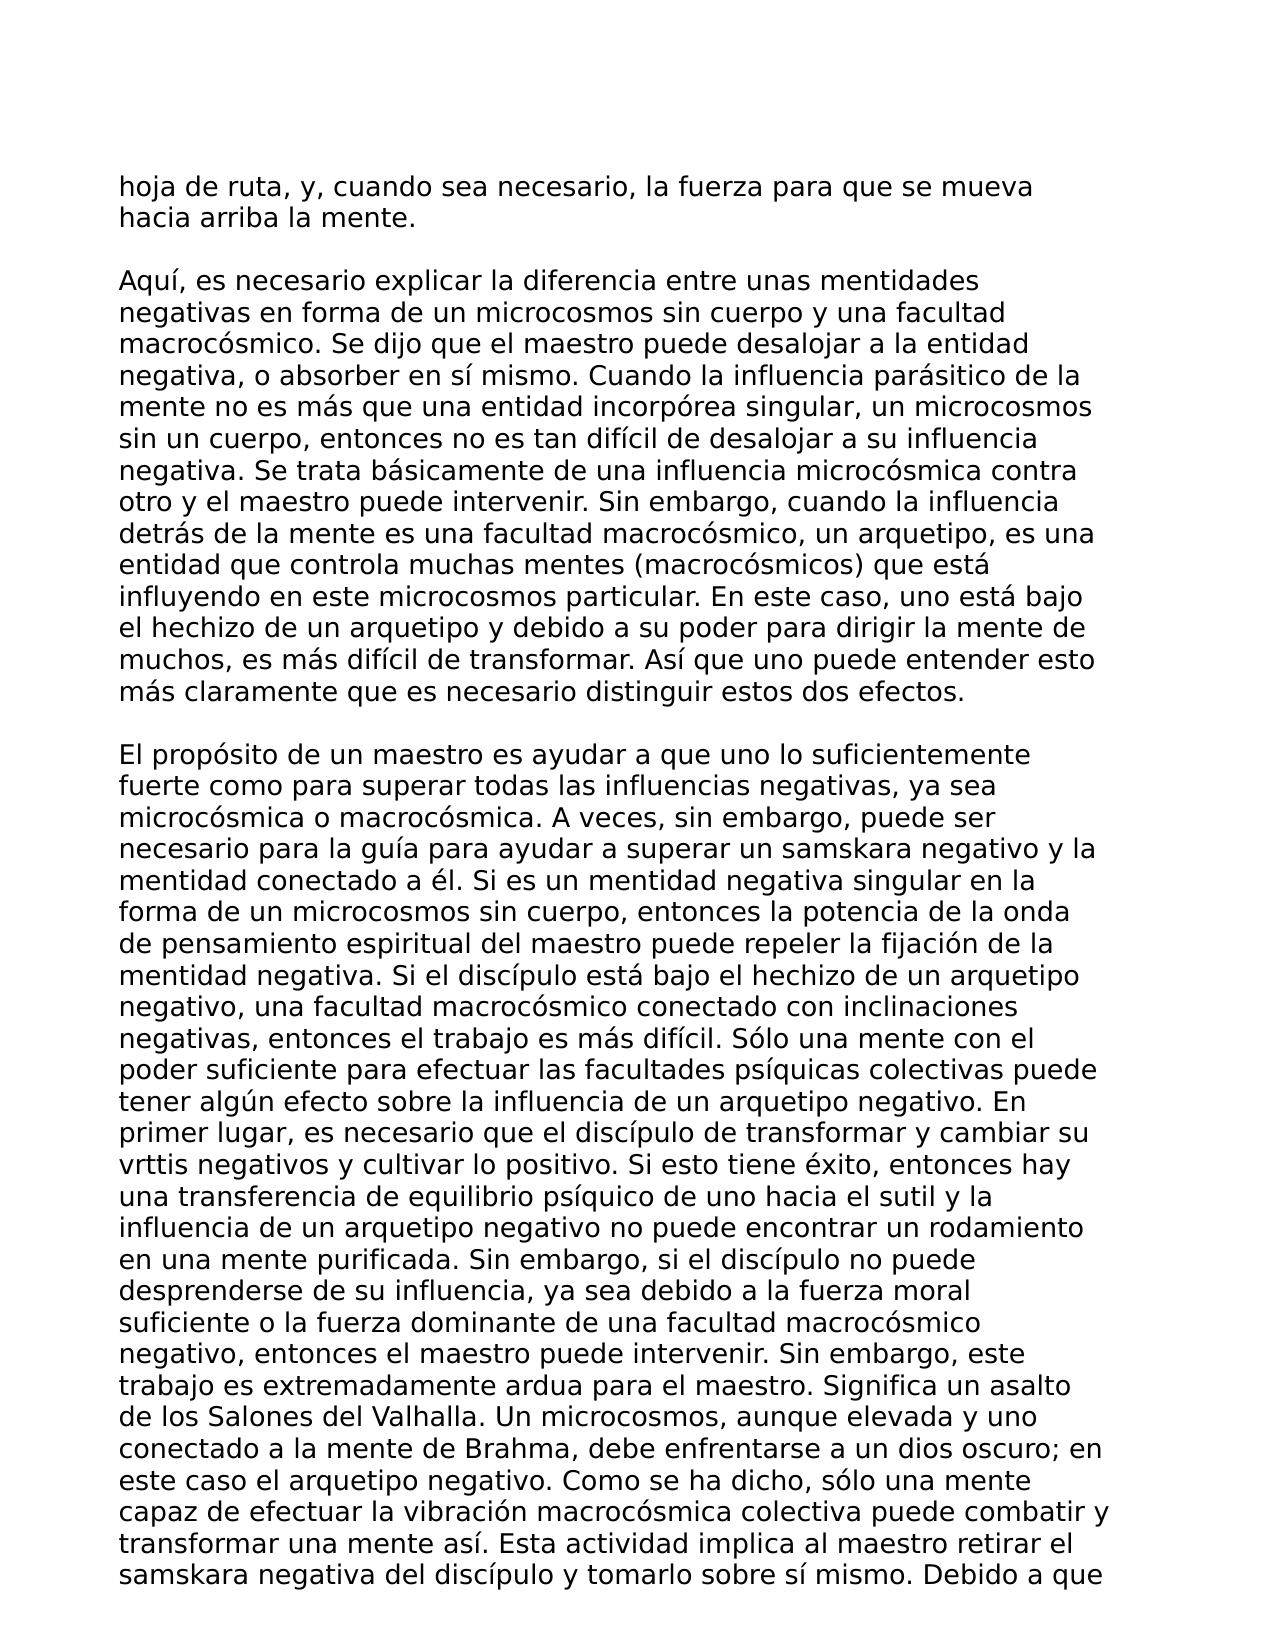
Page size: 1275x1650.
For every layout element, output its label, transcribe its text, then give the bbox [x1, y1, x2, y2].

text hoja de ruta, y, cuando sea necesario, la fuerza para que se mueva hacia arriba la mente. [118, 171, 1101, 234]
text Aquí, es necesario explicar la diferencia entre unas mentidades negativas en forma de un microcosmos sin cuerpo y una facultad macrocósmico. Se dijo que el maestro puede desalojar a la entidad negativa, o absorber en sí mismo. Cuando la influencia parásitico de la mente no es más que una entidad incorpórea singular, un microcosmos sin un cuerpo, entonces no es tan difícil de desalojar a su influencia negativa. Se trata básicamente de una influencia microcósmica contra otro y el maestro puede intervenir. Sin embargo, cuando la influencia detrás de la mente es una facultad macrocósmico, un arquetipo, es una entidad que controla muchas mentes (macrocósmicos) que está influyendo en este microcosmos particular. En este caso, uno está bajo el hechizo de un arquetipo y debido a su poder para dirigir la mente de muchos, es más difícil de transformar. Así que uno puede entender esto más claramente que es necesario distinguir estos dos efectos. [118, 266, 1101, 707]
text El propósito de un maestro es ayudar a que uno lo suficientemente fuerte como para superar todas las influencias negativas, ya sea microcósmica o macrocósmica. A veces, sin embargo, puede ser necesario para la guía para ayudar a superar un samskara negativo y la mentidad conectado a él. Si es un mentidad negativa singular en la forma de un microcosmos sin cuerpo, entonces la potencia de la onda de pensamiento espiritual del maestro puede repeler la fijación de la mentidad negativa. Si el discípulo está bajo el hechizo de un arquetipo negativo, una facultad macrocósmico conectado con inclinaciones negativas, entonces el trabajo es más difícil. Sólo una mente con el poder suficiente para efectuar las facultades psíquicas colectivas puede tener algún efecto sobre la influencia de un arquetipo negativo. En primer lugar, es necesario que el discípulo de transformar y cambiar su vrttis negativos y cultivar lo positivo. Si esto tiene éxito, entonces hay una transferencia de equilibrio psíquico de uno hacia el sutil y la influencia de un arquetipo negativo no puede encontrar un rodamiento en una mente purificada. Sin embargo, si el discípulo no puede desprenderse de su influencia, ya sea debido a la fuerza moral suficiente o la fuerza dominante de una facultad macrocósmico negativo, entonces el maestro puede intervenir. Sin embargo, este trabajo es extremadamente ardua para el maestro. Significa un asalto de los Salones del Valhalla. Un microcosmos, aunque elevada y uno conectado a la mente de Brahma, debe enfrentarse a un dios oscuro; en este caso el arquetipo negativo. Como se ha dicho, sólo una mente capaz de efectuar la vibración macrocósmica colectiva puede combatir y transformar una mente así. Esta actividad implica al maestro retirar el samskara negativa del discípulo y tomarlo sobre sí mismo. Debido a que [118, 739, 1112, 1591]
